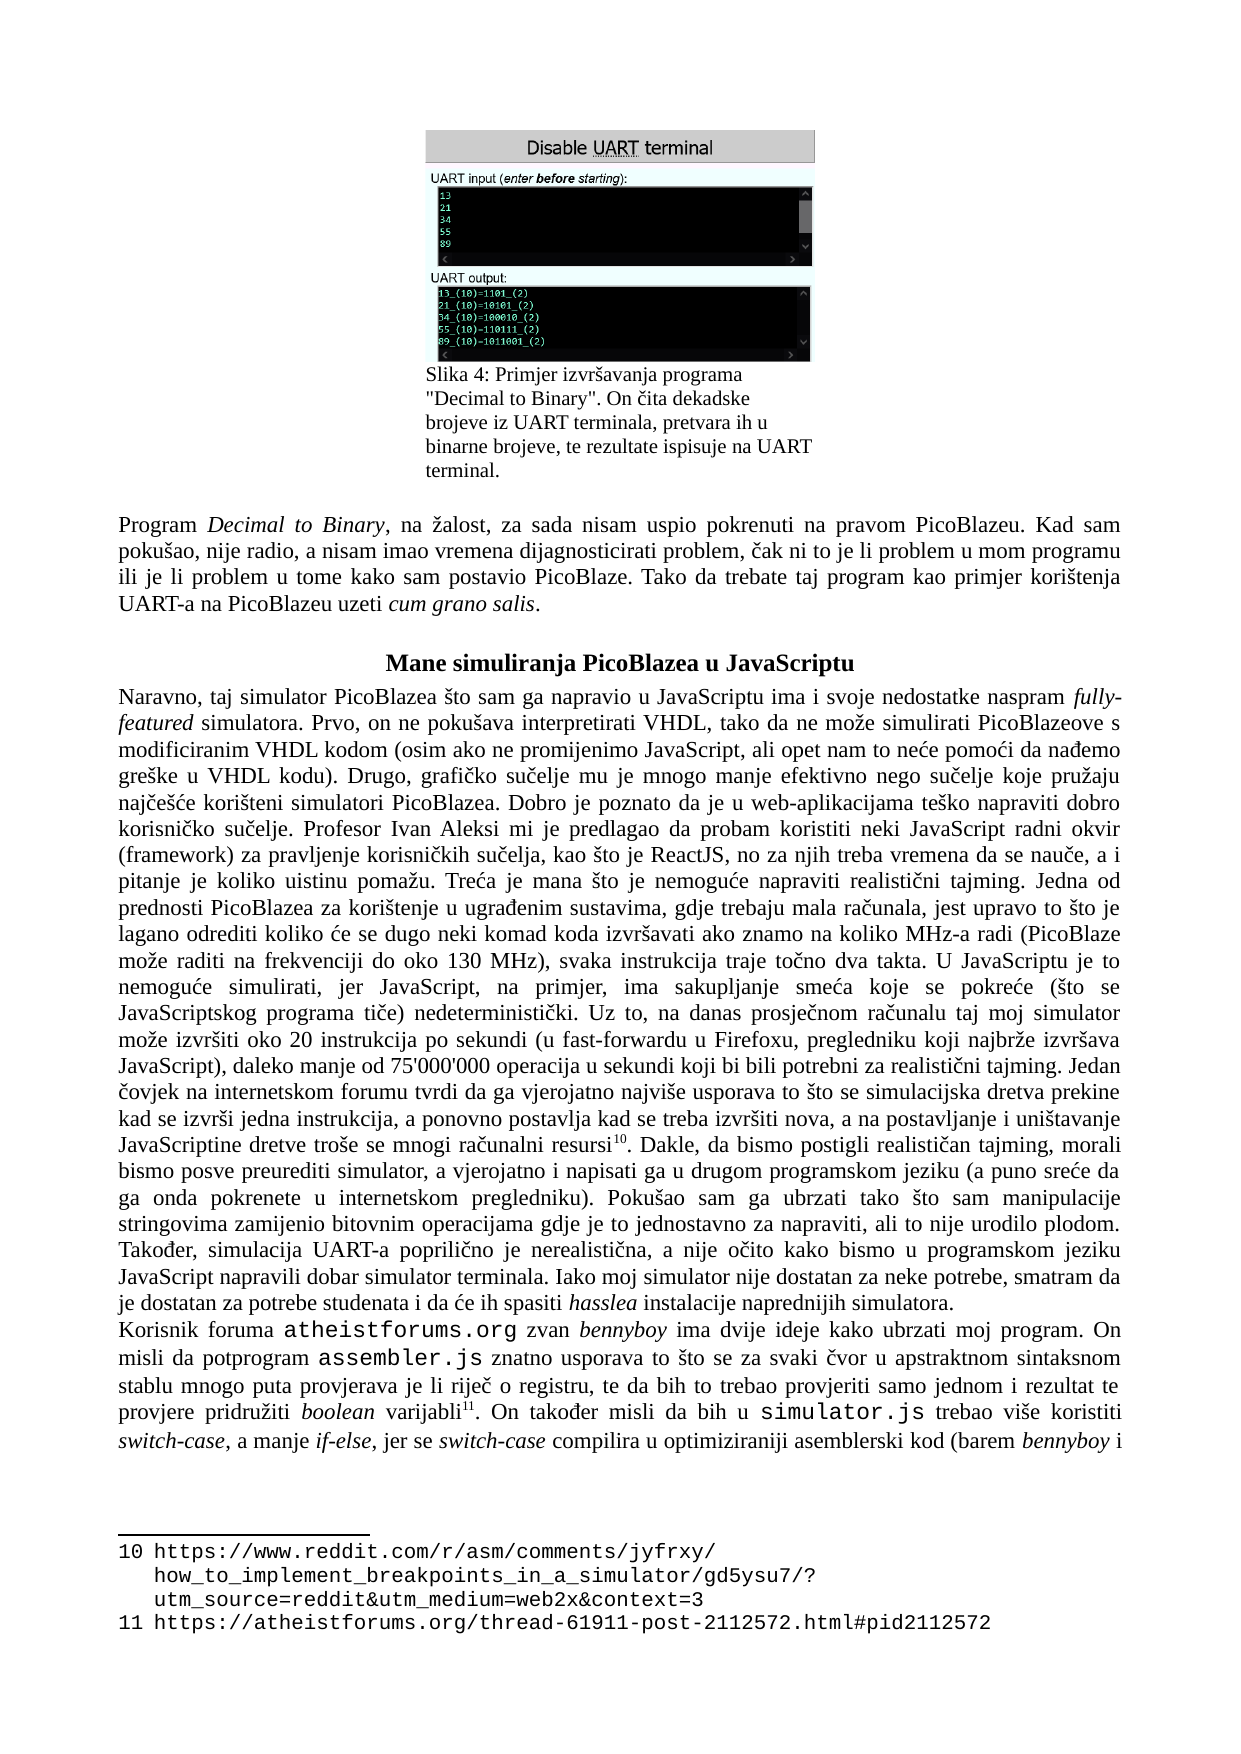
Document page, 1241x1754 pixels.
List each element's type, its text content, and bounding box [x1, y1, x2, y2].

text Mane simuliranja PicoBlazea u JavaScriptu [118, 648, 1122, 677]
text Program Decimal to Binary, na žalost, za sada nisam uspio pokrenuti na pravom PicoBlazeu. Kad sam pokušao, nije radio, a nisam imao vremena dijagnosticirati problem, čak ni to je li problem u mom programu ili je li problem u tome kako sam postavio PicoBlaze. Tako da trebate taj program kao primjer korištenja UART-a na PicoBlazeu uzeti cum grano salis. [118, 511, 1122, 616]
text Naravno, taj simulator PicoBlazea što sam ga napravio u JavaScriptu ima i svoje nedostatke naspram fully-featured simulatora. Prvo, on ne pokušava interpretirati VHDL, tako da ne može simulirati PicoBlazeove s modificiranim VHDL kodom (osim ako ne promijenimo JavaScript, ali opet nam to neće pomoći da nađemo greške u VHDL kodu). Drugo, grafičko sučelje mu je mnogo manje efektivno nego sučelje koje pružaju najčešće korišteni simulatori PicoBlazea. Dobro je poznato da je u web-aplikacijama teško napraviti dobro korisničko sučelje. Profesor Ivan Aleksi mi je predlagao da probam koristiti neki JavaScript radni okvir (framework) za pravljenje korisničkih sučelja, kao što je ReactJS, no za njih treba vremena da se nauče, a i pitanje je koliko uistinu pomažu. Treća je mana što je nemoguće napraviti realistični tajming. Jedna od prednosti PicoBlazea za korištenje u ugrađenim sustavima, gdje trebaju mala računala, jest upravo to što je lagano odrediti koliko će se dugo neki komad koda izvršavati ako znamo na koliko MHz-a radi (PicoBlaze može raditi na frekvenciji do oko 130 MHz), svaka instrukcija traje točno dva takta. U JavaScriptu je to nemoguće simulirati, jer JavaScript, na primjer, ima sakupljanje smeća koje se pokreće (što se JavaScriptskog programa tiče) nedeterministički. Uz to, na danas prosječnom računalu taj moj simulator može izvršiti oko 20 instrukcija po sekundi (u fast-forwardu u Firefoxu, pregledniku koji najbrže izvršava JavaScript), daleko manje od 75'000'000 operacija u sekundi koji bi bili potrebni za realistični tajming. Jedan čovjek na internetskom forumu tvrdi da ga vjerojatno najviše usporava to što se simulacijska dretva prekine kad se izvrši jedna instrukcija, a ponovno postavlja kad se treba izvršiti nova, a na postavljanje i uništavanje JavaScriptine dretve troše se mnogi računalni resursi. Dakle, da bismo postigli realističan tajming, morali bismo posve preurediti simulator, a vjerojatno i napisati ga u drugom programskom jeziku (a puno sreće da ga onda pokrenete u internetskom pregledniku). Pokušao sam ga ubrzati tako što sam manipulacije stringovima zamijenio bitovnim operacijama gdje je to jednostavno za napraviti, ali to nije urodilo plodom. Također, simulacija UART-a poprilično je nerealistična, a nije očito kako bismo u programskom jeziku JavaScript napravili dobar simulator terminala. Iako moj simulator nije dostatan za neke potrebe, smatram da je dostatan za potrebe studenata i da će ih spasiti hasslea instalacije naprednijih simulatora. [118, 683, 1122, 1316]
text Korisnik foruma atheistforums.org zvan bennyboy ima dvije ideje kako ubrzati moj program. On misli da potprogram assembler.js znatno usporava to što se za svaki čvor u apstraktnom sintaksnom stablu mnogo puta provjerava je li riječ o registru, te da bih to trebao provjeriti samo jednom i rezultat te provjere pridružiti boolean varijabli. On također misli da bih u simulator.js trebao više koristiti switch-case, a manje if-else, jer se switch-case compilira u optimiziraniji asemblerski kod (barem bennyboy i [118, 1316, 1122, 1453]
text https://atheistforums.org/thread-61911-post-2112572.html#pid2112572 [118, 1612, 1122, 1636]
picture [425, 130, 815, 362]
text Slika 4: Primjer izvršavanja programa "Decimal to Binary". On čita dekadske brojeve iz UART terminala, pretvara ih u binarne brojeve, te rezultate ispisuje na UART terminal. [425, 362, 815, 482]
text https://www.reddit.com/r/asm/comments/jyfrxy/how_to_implement_breakpoints_in_a_simulator/gd5ysu7/?utm_source=reddit&utm_medium=web2x&context=3 [118, 1541, 1122, 1612]
